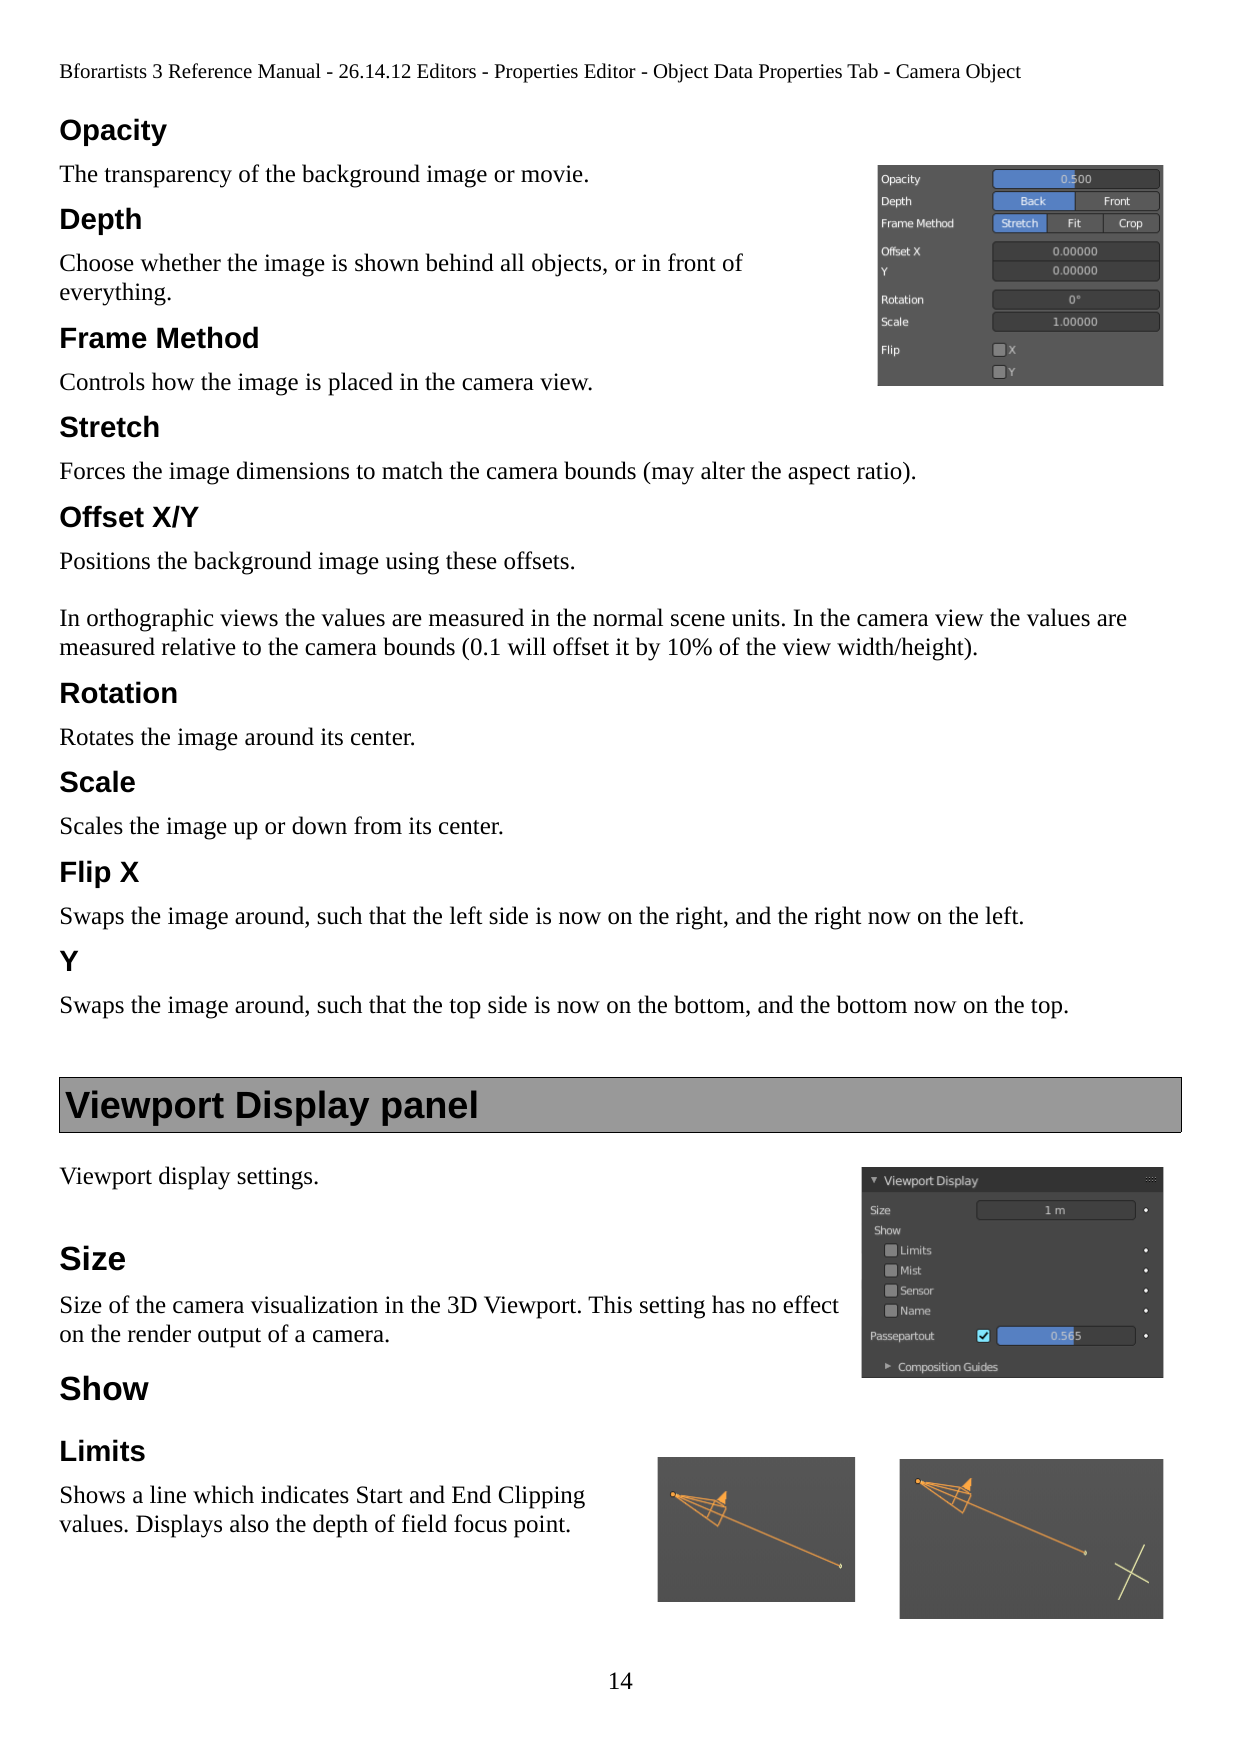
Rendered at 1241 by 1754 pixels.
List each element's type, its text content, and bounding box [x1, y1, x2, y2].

subtitle Flip X [59, 855, 1181, 888]
subtitle Y [59, 944, 1181, 978]
subtitle Rotation [59, 676, 1181, 709]
text Forces the image dimensions to match the camera bounds (may alter the aspect ratio). [59, 456, 1181, 485]
text Positions the background image using these offsets. [59, 546, 1181, 575]
subtitle Size [59, 1239, 861, 1278]
picture [899, 1459, 1164, 1619]
text Size of the camera visualization in the 3D Viewport. This setting has no effect on the render output of a camera. [59, 1290, 861, 1348]
subtitle Frame Method [59, 321, 877, 354]
text In orthographic views the values are measured in the normal scene units. In the camera view the values are measured relative to the camera bounds (0.1 will offset it by 10% of the view width/height). [59, 603, 1181, 661]
subtitle Offset X/Y [59, 500, 1181, 533]
text Controls how the image is placed in the camera view. [59, 367, 1181, 396]
subtitle [1164, 321, 1181, 354]
subtitle Limits [59, 1434, 1181, 1468]
subtitle [1164, 202, 1181, 236]
table_header Viewport Display panel [60, 1078, 1181, 1132]
text Shows a line which indicates Start and End Clipping values. Displays also the depth of field focus point. [59, 1481, 657, 1538]
subtitle Show [59, 1369, 1181, 1407]
picture [877, 165, 1164, 386]
text Rotates the image around its center. [59, 722, 1181, 751]
text Swaps the image around, such that the left side is now on the right, and the right now on the left. [59, 901, 1181, 930]
text Scales the image up or down from its center. [59, 811, 1181, 840]
text Choose whether the image is shown behind all objects, or in front of everything. [59, 248, 877, 306]
subtitle Depth [59, 202, 877, 236]
picture [861, 1167, 1164, 1378]
picture [657, 1457, 856, 1602]
subtitle [1164, 1239, 1181, 1278]
text Swaps the image around, such that the top side is now on the bottom, and the bottom now on the top. [59, 991, 1181, 1019]
text Viewport display settings. [59, 1161, 1181, 1189]
subtitle Opacity [59, 113, 1181, 146]
text [856, 1481, 899, 1538]
subtitle Stretch [59, 410, 1181, 444]
text The transparency of the background image or movie. [59, 159, 1181, 188]
subtitle Scale [59, 765, 1181, 799]
